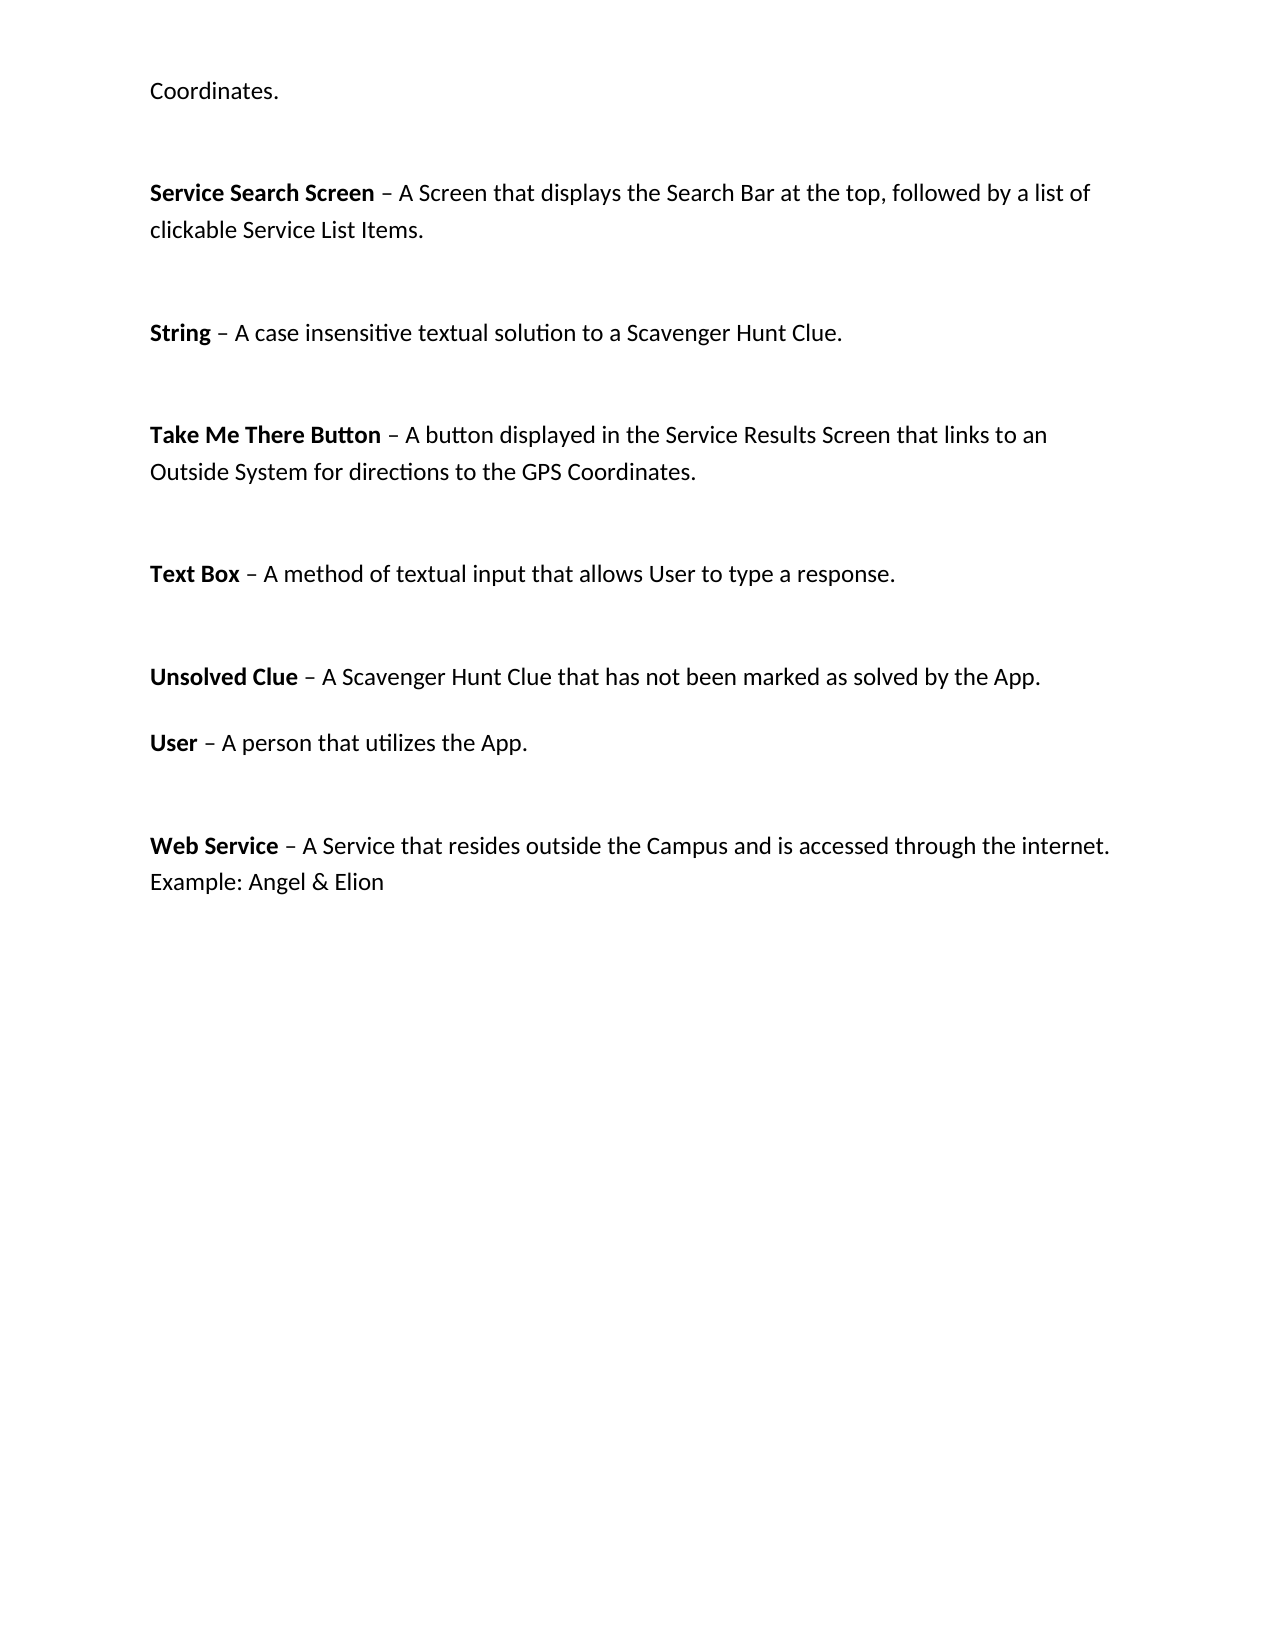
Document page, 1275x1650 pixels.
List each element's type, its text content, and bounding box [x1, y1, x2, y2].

text Web Service – A Service that resides outside the Campus and is accessed through the internet. Example: Angel & Elion [150, 830, 1125, 897]
text Text Box – A method of textual input that allows User to type a response. [150, 558, 1125, 589]
text Take Me There Button – A button displayed in the Service Results Screen that links to an Outside System for directions to the GPS Coordinates. [150, 419, 1125, 486]
text Unsolved Clue – A Scavenger Hunt Clue that has not been marked as solved by the App. [150, 661, 1125, 692]
text User – A person that utilizes the App. [150, 727, 1125, 758]
text String – A case insensitive textual solution to a Scavenger Hunt Clue. [150, 317, 1125, 347]
text Coordinates. [150, 75, 1125, 106]
text Service Search Screen – A Screen that displays the Search Bar at the top, followed by a list of clickable Service List Items. [150, 178, 1125, 245]
